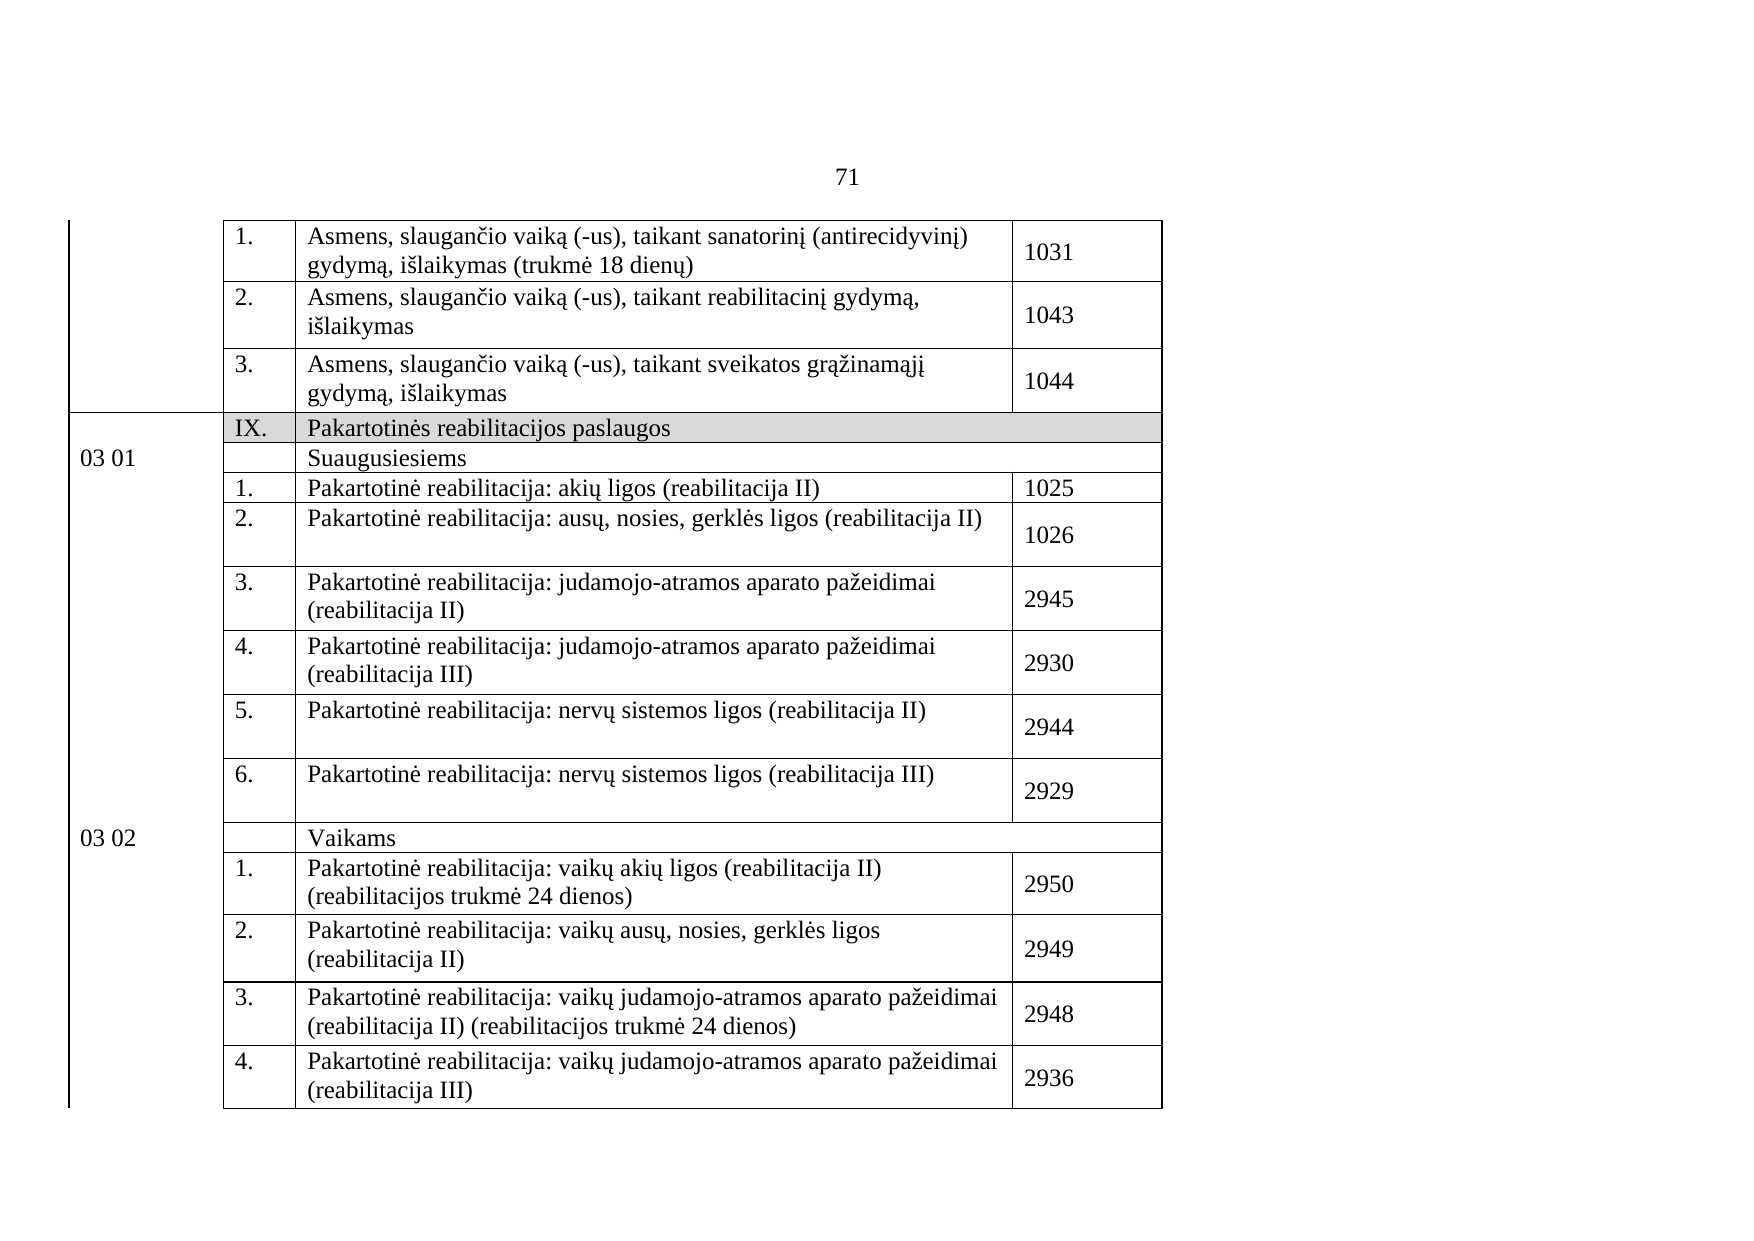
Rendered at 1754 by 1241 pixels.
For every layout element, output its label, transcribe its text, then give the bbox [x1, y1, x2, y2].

table_cell 1044 [1013, 349, 1161, 412]
table_cell [1163, 348, 1606, 412]
table_cell 1031 [1013, 221, 1161, 281]
table_cell [70, 348, 223, 412]
table_cell [70, 413, 223, 442]
table_cell [1163, 981, 1606, 1045]
table_cell [70, 502, 223, 566]
table_cell 1. [224, 853, 295, 914]
table_cell [1163, 220, 1606, 281]
table_cell IX. [224, 413, 295, 442]
table_cell [70, 220, 223, 281]
table_cell Pakartotinė reabilitacija: vaikų judamojo-atramos aparato pažeidimai (reabilitacija III) [296, 1046, 1012, 1108]
table_cell 1. [224, 221, 295, 281]
table_cell [1163, 914, 1606, 981]
table_cell Pakartotinė reabilitacija: akių ligos (reabilitacija II) [296, 473, 1012, 502]
table_cell Pakartotinė reabilitacija: vaikų judamojo-atramos aparato pažeidimai (reabilitacija II) (reabilitacijos trukmė 24 dienos) [296, 983, 1012, 1045]
table_cell 2. [224, 915, 295, 981]
table_cell [1163, 758, 1606, 822]
table_cell [1163, 822, 1606, 852]
table_cell 2944 [1013, 695, 1161, 758]
table_cell 3. [224, 349, 295, 412]
table_cell 4. [224, 1046, 295, 1108]
table_cell 4. [224, 631, 295, 694]
table_cell Pakartotinė reabilitacija: nervų sistemos ligos (reabilitacija III) [296, 759, 1012, 822]
table_cell [1163, 566, 1606, 630]
table_cell 1025 [1013, 473, 1161, 502]
table_cell [70, 694, 223, 758]
table_cell 2950 [1013, 853, 1161, 914]
table_cell 1026 [1013, 503, 1161, 566]
table_cell Pakartotinė reabilitacija: nervų sistemos ligos (reabilitacija II) [296, 695, 1012, 758]
table_cell [224, 823, 295, 852]
table_cell 2930 [1013, 631, 1161, 694]
table_cell [1163, 694, 1606, 758]
table_cell 2945 [1013, 567, 1161, 630]
table_cell [70, 758, 223, 822]
table_cell Pakartotinė reabilitacija: ausų, nosies, gerklės ligos (reabilitacija II) [296, 503, 1012, 566]
table_cell [70, 281, 223, 348]
table_cell 2949 [1013, 915, 1161, 981]
table_cell [70, 472, 223, 502]
table_cell [1163, 412, 1606, 442]
table_cell [1163, 442, 1606, 472]
table_cell [224, 443, 295, 472]
table_cell 2. [224, 282, 295, 348]
table_cell 2929 [1013, 759, 1161, 822]
table_cell [1163, 281, 1606, 348]
table_cell [1163, 502, 1606, 566]
table_cell 6. [224, 759, 295, 822]
table_cell 2936 [1013, 1046, 1161, 1108]
table_cell 3. [224, 983, 295, 1045]
table_cell Vaikams [296, 823, 1161, 852]
table_cell [70, 630, 223, 694]
table_cell 03 02 [70, 822, 223, 852]
table_cell 3. [224, 567, 295, 630]
table_cell [1163, 472, 1606, 502]
table_cell Pakartotinė reabilitacija: vaikų ausų, nosies, gerklės ligos (reabilitacija II) [296, 915, 1012, 981]
table_cell [70, 852, 223, 914]
table_cell 5. [224, 695, 295, 758]
table_cell [70, 566, 223, 630]
table_cell Pakartotinės reabilitacijos paslaugos [296, 413, 1161, 442]
table_cell Asmens, slaugančio vaiką (-us), taikant sveikatos grąžinamąjį gydymą, išlaikymas [296, 349, 1012, 412]
table_cell 2948 [1013, 983, 1161, 1045]
table_cell 2. [224, 503, 295, 566]
table_cell Suaugusiesiems [296, 443, 1161, 472]
table_cell Asmens, slaugančio vaiką (-us), taikant sanatorinį (antirecidyvinį) gydymą, išlaikymas (trukmė 18 dienų) [296, 221, 1012, 281]
table_cell [1163, 630, 1606, 694]
table_cell 03 01 [70, 442, 223, 472]
table_cell [1163, 852, 1606, 914]
table_cell 1043 [1013, 282, 1161, 348]
table_cell [70, 981, 223, 1045]
table_cell Pakartotinė reabilitacija: judamojo-atramos aparato pažeidimai (reabilitacija III) [296, 631, 1012, 694]
table_cell [1163, 1045, 1606, 1108]
table_cell 1. [224, 473, 295, 502]
table_cell [70, 1045, 223, 1108]
table_cell [70, 914, 223, 981]
table_cell Pakartotinė reabilitacija: judamojo-atramos aparato pažeidimai (reabilitacija II) [296, 567, 1012, 630]
table_cell Pakartotinė reabilitacija: vaikų akių ligos (reabilitacija II) (reabilitacijos trukmė 24 dienos) [296, 853, 1012, 914]
table_cell Asmens, slaugančio vaiką (-us), taikant reabilitacinį gydymą, išlaikymas [296, 282, 1012, 348]
